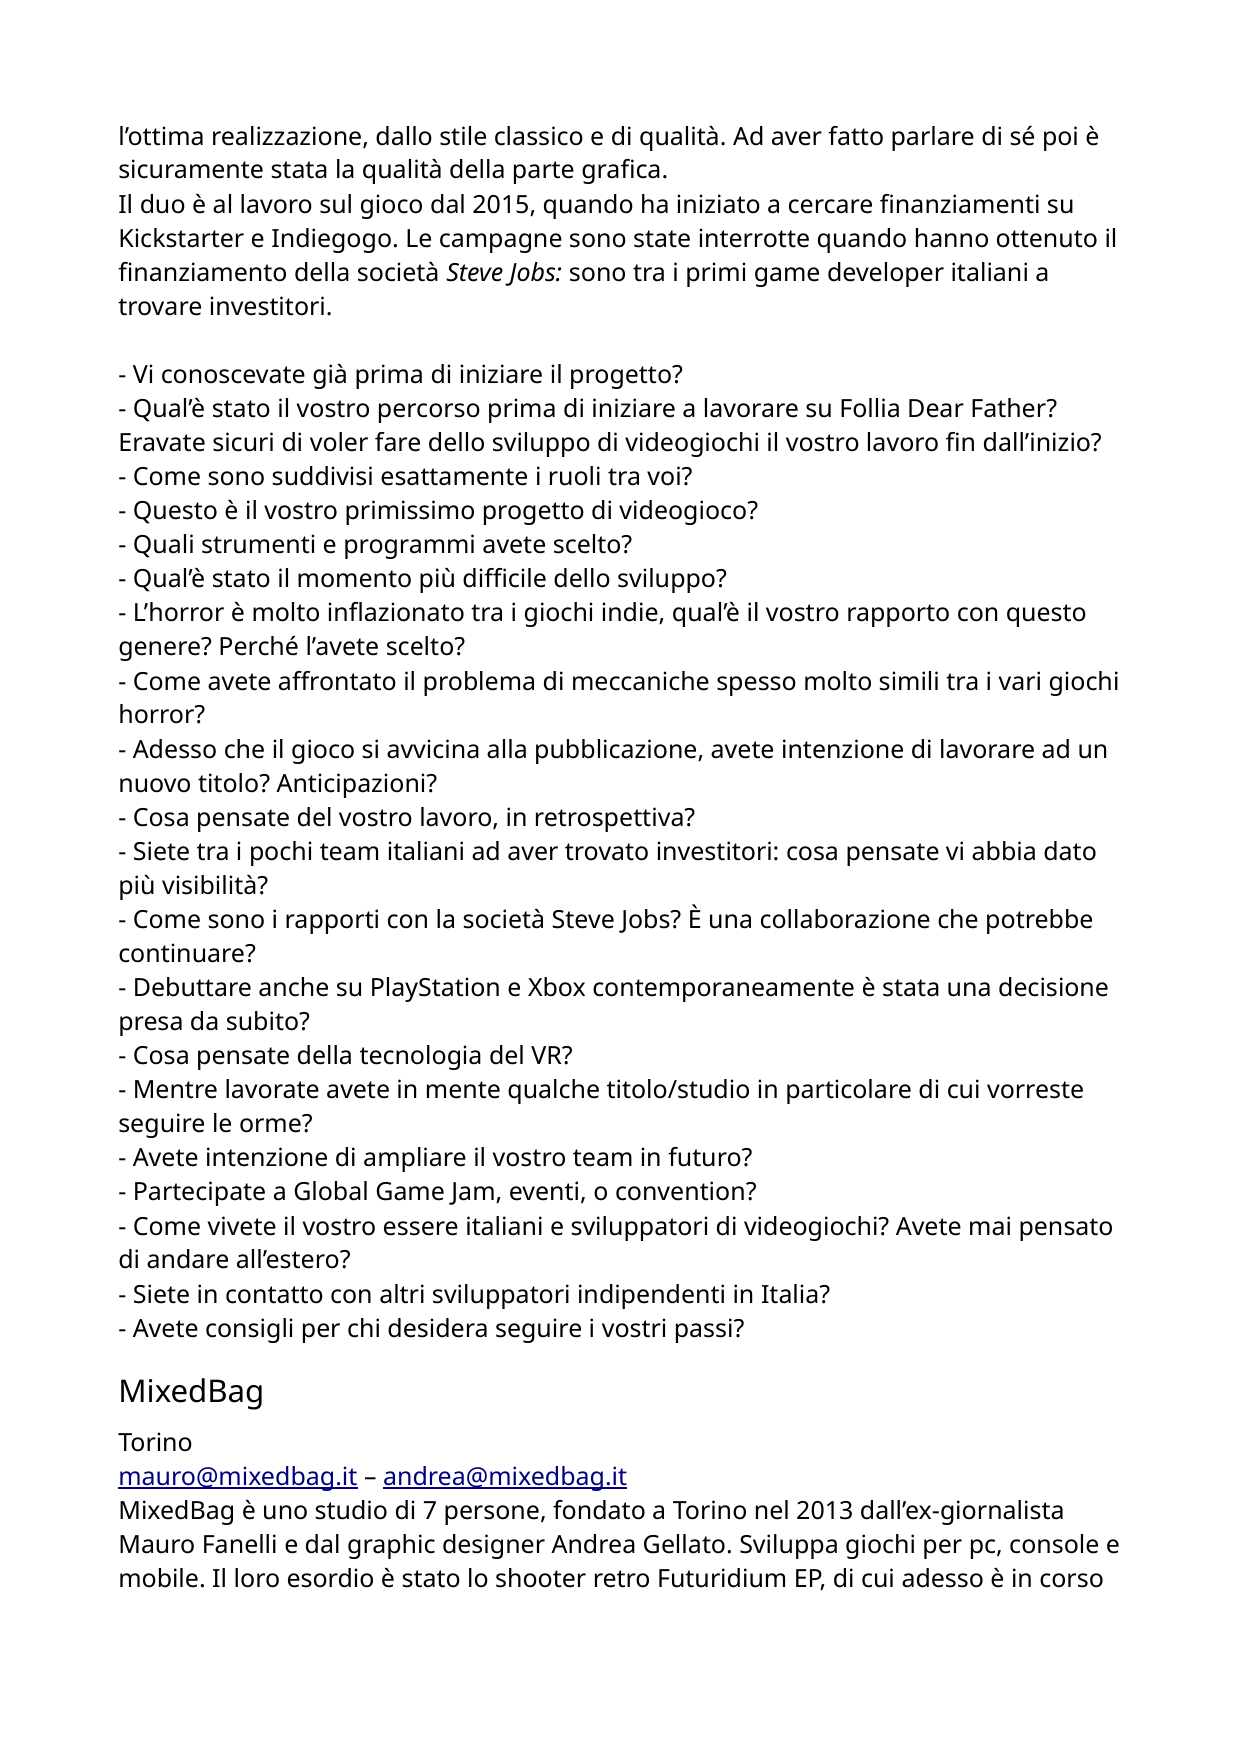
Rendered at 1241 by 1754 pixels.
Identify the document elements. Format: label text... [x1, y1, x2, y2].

text mauro@mixedbag.it – andrea@mixedbag.it [118, 1458, 1122, 1493]
text - Come vivete il vostro essere italiani e sviluppatori di videogiochi? Avete mai pensato di andare all’estero? [118, 1208, 1122, 1276]
text - Come sono suddivisi esattamente i ruoli tra voi? [118, 459, 1122, 493]
text - Avete intenzione di ampliare il vostro team in futuro? [118, 1140, 1122, 1174]
text - Avete consigli per chi desidera seguire i vostri passi? [118, 1310, 1122, 1344]
text Il duo è al lavoro sul gioco dal 2015, quando ha iniziato a cercare finanziamenti su Kickstarter e Indiegogo. Le campagne sono state interrotte quando hanno ottenuto il finanziamento della società Steve Jobs: sono tra i primi game developer italiani a trovare investitori. [118, 186, 1122, 322]
text - Mentre lavorate avete in mente qualche titolo/studio in particolare di cui vorreste seguire le orme? [118, 1072, 1122, 1140]
text - Vi conoscevate già prima di iniziare il progetto? [118, 357, 1122, 391]
text - Siete in contatto con altri sviluppatori indipendenti in Italia? [118, 1276, 1122, 1310]
text - Come avete affrontato il problema di meccaniche spesso molto simili tra i vari giochi horror? [118, 663, 1122, 731]
text - Come sono i rapporti con la società Steve Jobs? È una collaborazione che potrebbe continuare? [118, 902, 1122, 970]
text l’ottima realizzazione, dallo stile classico e di qualità. Ad aver fatto parlare di sé poi è sicuramente stata la qualità della parte grafica. [118, 118, 1122, 186]
text - Adesso che il gioco si avvicina alla pubblicazione, avete intenzione di lavorare ad un nuovo titolo? Anticipazioni? [118, 731, 1122, 799]
text - Qual’è stato il momento più difficile dello sviluppo? [118, 561, 1122, 595]
text - Quali strumenti e programmi avete scelto? [118, 527, 1122, 561]
text MixedBag è uno studio di 7 persone, fondato a Torino nel 2013 dall’ex-giornalista Mauro Fanelli e dal graphic designer Andrea Gellato. Sviluppa giochi per pc, console e mobile. Il loro esordio è stato lo shooter retro Futuridium EP, di cui adesso è in corso [118, 1493, 1122, 1595]
text - Siete tra i pochi team italiani ad aver trovato investitori: cosa pensate vi abbia dato più visibilità? [118, 833, 1122, 902]
text - L’horror è molto inflazionato tra i giochi indie, qual’è il vostro rapporto con questo genere? Perché l’avete scelto? [118, 595, 1122, 663]
text - Debuttare anche su PlayStation e Xbox contemporaneamente è stata una decisione presa da subito? [118, 970, 1122, 1038]
text Torino [118, 1424, 1122, 1458]
text - Questo è il vostro primissimo progetto di videogioco? [118, 493, 1122, 527]
text - Partecipate a Global Game Jam, eventi, o convention? [118, 1174, 1122, 1208]
text - Qual’è stato il vostro percorso prima di iniziare a lavorare su Follia Dear Father? Eravate sicuri di voler fare dello sviluppo di videogiochi il vostro lavoro fin dall’inizio? [118, 391, 1122, 459]
subtitle MixedBag [118, 1369, 1122, 1412]
text - Cosa pensate della tecnologia del VR? [118, 1038, 1122, 1072]
text - Cosa pensate del vostro lavoro, in retrospettiva? [118, 799, 1122, 833]
